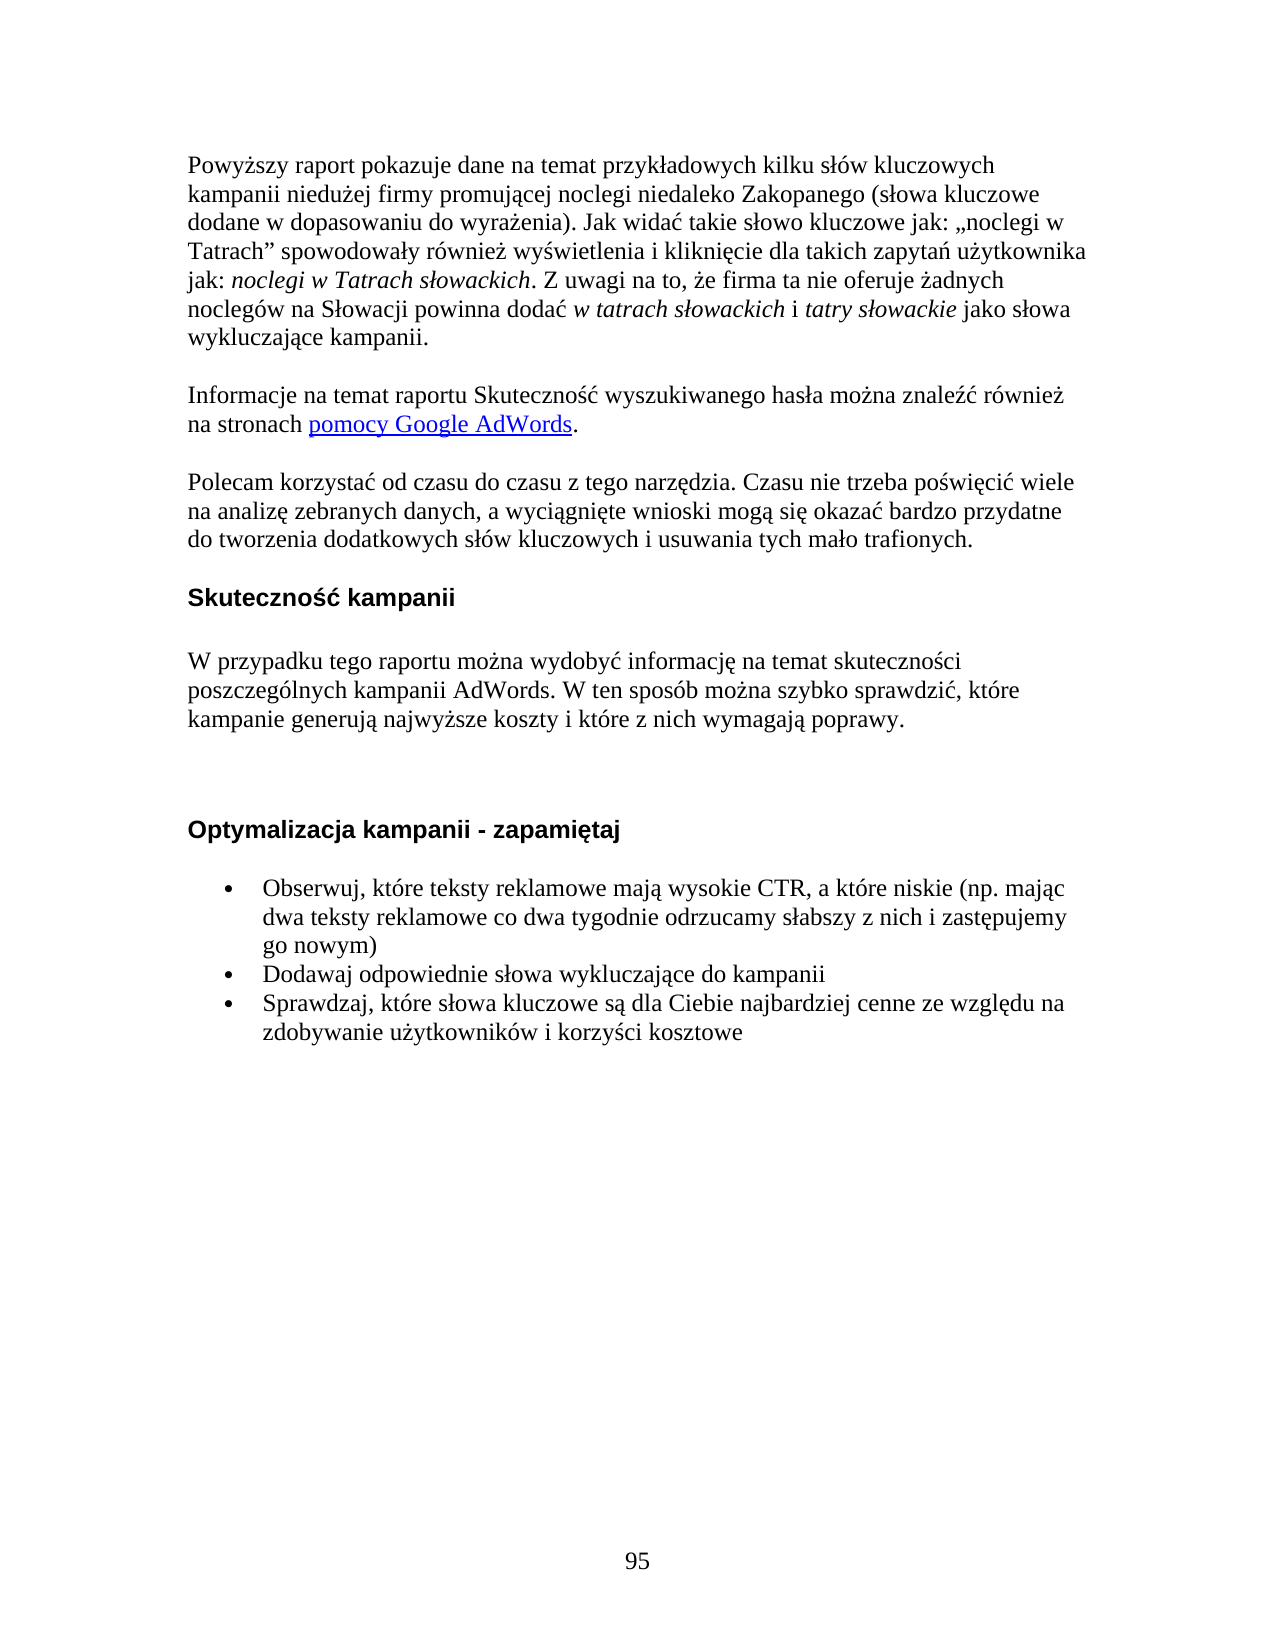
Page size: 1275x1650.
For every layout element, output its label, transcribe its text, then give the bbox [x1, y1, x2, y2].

subtitle Optymalizacja kampanii - zapamiętaj [187, 815, 1087, 844]
text Informacje na temat raportu Skuteczność wyszukiwanego hasła można znaleźć również na stronach pomocy Google AdWords. [187, 380, 1087, 438]
text Polecam korzystać od czasu do czasu z tego narzędzia. Czasu nie trzeba poświęcić wiele na analizę zebranych danych, a wyciągnięte wnioski mogą się okazać bardzo przydatne do tworzenia dodatkowych słów kluczowych i usuwania tych mało trafionych. [187, 467, 1087, 553]
subtitle Skuteczność kampanii [187, 582, 1087, 611]
text Powyższy raport pokazuje dane na temat przykładowych kilku słów kluczowych kampanii niedużej firmy promującej noclegi niedaleko Zakopanego (słowa kluczowe dodane w dopasowaniu do wyrażenia). Jak widać takie słowo kluczowe jak: „noclegi w Tatrach” spowodowały również wyświetlenia i kliknięcie dla takich zapytań użytkownika jak: noclegi w Tatrach słowackich. Z uwagi na to, że firma ta nie oferuje żadnych noclegów na Słowacji powinna dodać w tatrach słowackich i tatry słowackie jako słowa wykluczające kampanii. [187, 150, 1087, 351]
text W przypadku tego raportu można wydobyć informację na temat skuteczności poszczególnych kampanii AdWords. W ten sposób można szybko sprawdzić, które kampanie generują najwyższe koszty i które z nich wymagają poprawy. [187, 646, 1087, 732]
list Obserwuj, które teksty reklamowe mają wysokie CTR, a które niskie (np. mając dwa teksty reklamowe co dwa tygodnie odrzucamy słabszy z nich i zastępujemy go nowym) [225, 873, 1087, 959]
list Dodawaj odpowiednie słowa wykluczające do kampanii [225, 959, 1087, 988]
list Sprawdzaj, które słowa kluczowe są dla Ciebie najbardziej cenne ze względu na zdobywanie użytkowników i korzyści kosztowe [225, 988, 1087, 1045]
